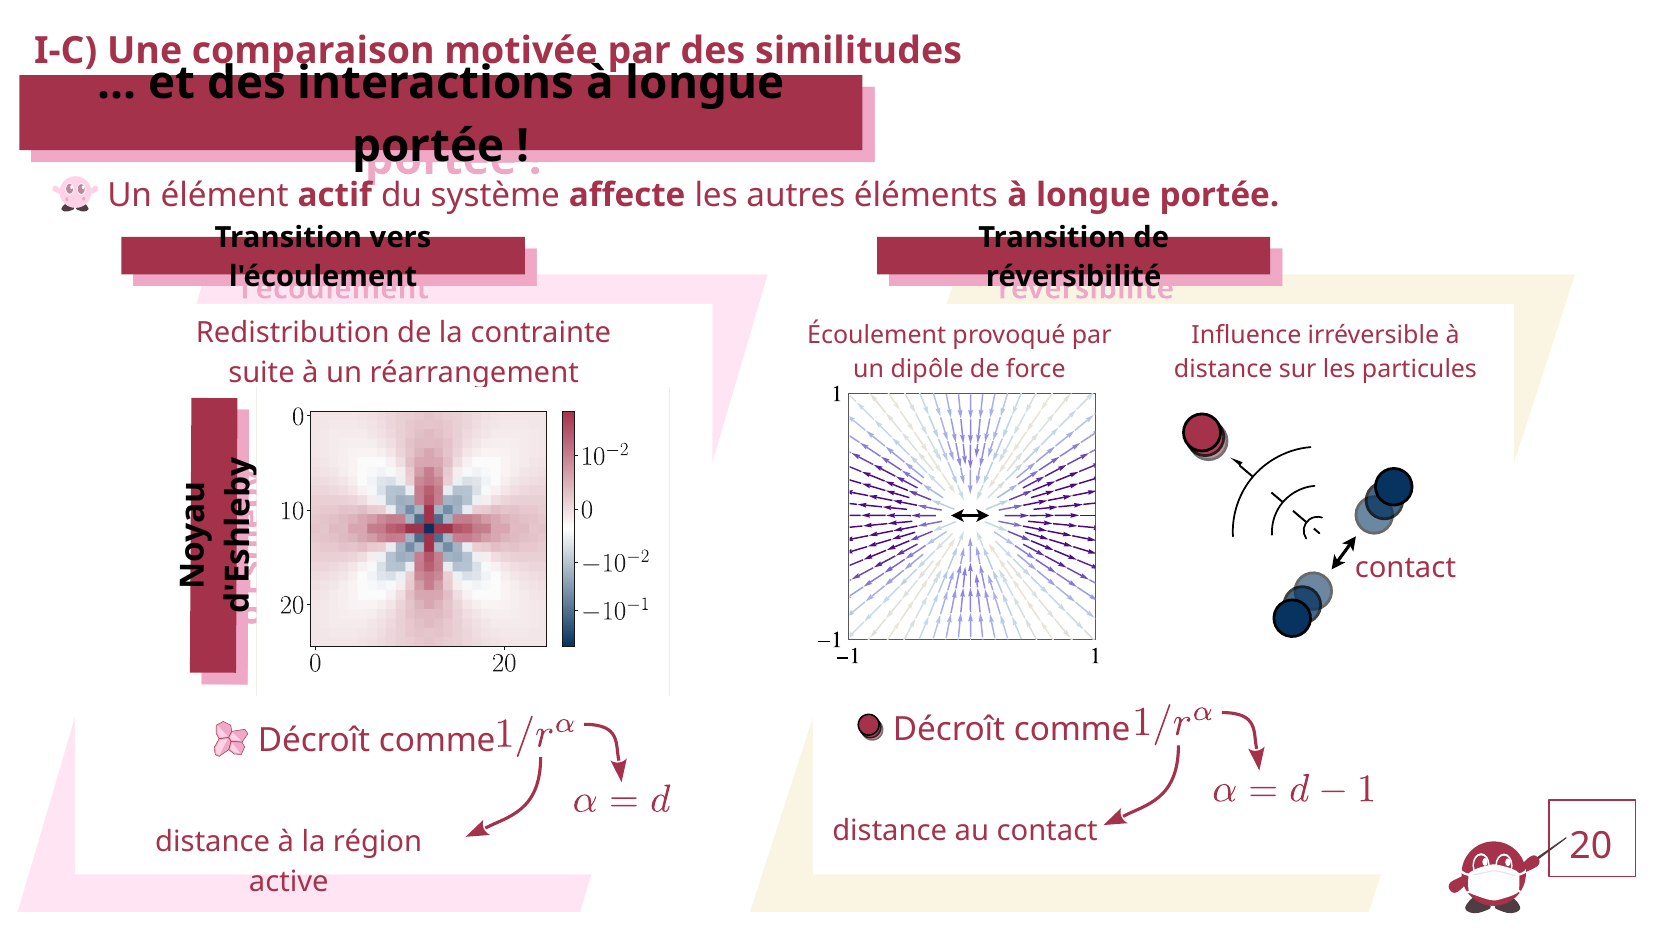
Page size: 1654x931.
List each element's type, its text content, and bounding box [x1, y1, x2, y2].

picture [1448, 799, 1637, 914]
text_box Redistribution de la contrainte suite à un réarrangement [160, 303, 648, 388]
text_box Noyau d'Eshleby [189, 397, 238, 673]
text_box contact [1330, 538, 1481, 589]
text_box I-C) Une comparaison motivée par des similitudes [19, 16, 901, 76]
picture [1182, 412, 1414, 638]
picture [818, 385, 1099, 664]
text_box [300, 275, 306, 283]
text_box [282, 275, 288, 283]
picture [1213, 773, 1374, 802]
picture [497, 715, 574, 758]
text_box Un élément actif du système affecte les autres éléments à longue portée. [37, 163, 1351, 223]
text_box Transition vers l'écoulement [121, 236, 525, 275]
text_box [1092, 275, 1098, 283]
text_box [1492, 811, 1654, 887]
picture [1135, 703, 1212, 746]
text_box Transition de réversibilité [877, 236, 1271, 275]
picture [574, 784, 671, 813]
text_box Décroît comme [842, 697, 1163, 751]
text_box ... et des interactions à longue portée ! [19, 76, 863, 151]
text_box distance au contact [813, 801, 1117, 851]
text_box [750, 274, 1576, 912]
text_box [237, 599, 244, 606]
text_box [17, 274, 768, 912]
text_box Écoulement provoqué par un dipôle de force [791, 309, 1128, 385]
text_box Décroît comme [199, 708, 602, 763]
text_box [237, 482, 245, 489]
text_box distance à la région active [98, 813, 480, 863]
picture [256, 387, 670, 696]
text_box Influence irréversible à distance sur les particules [1158, 309, 1494, 385]
